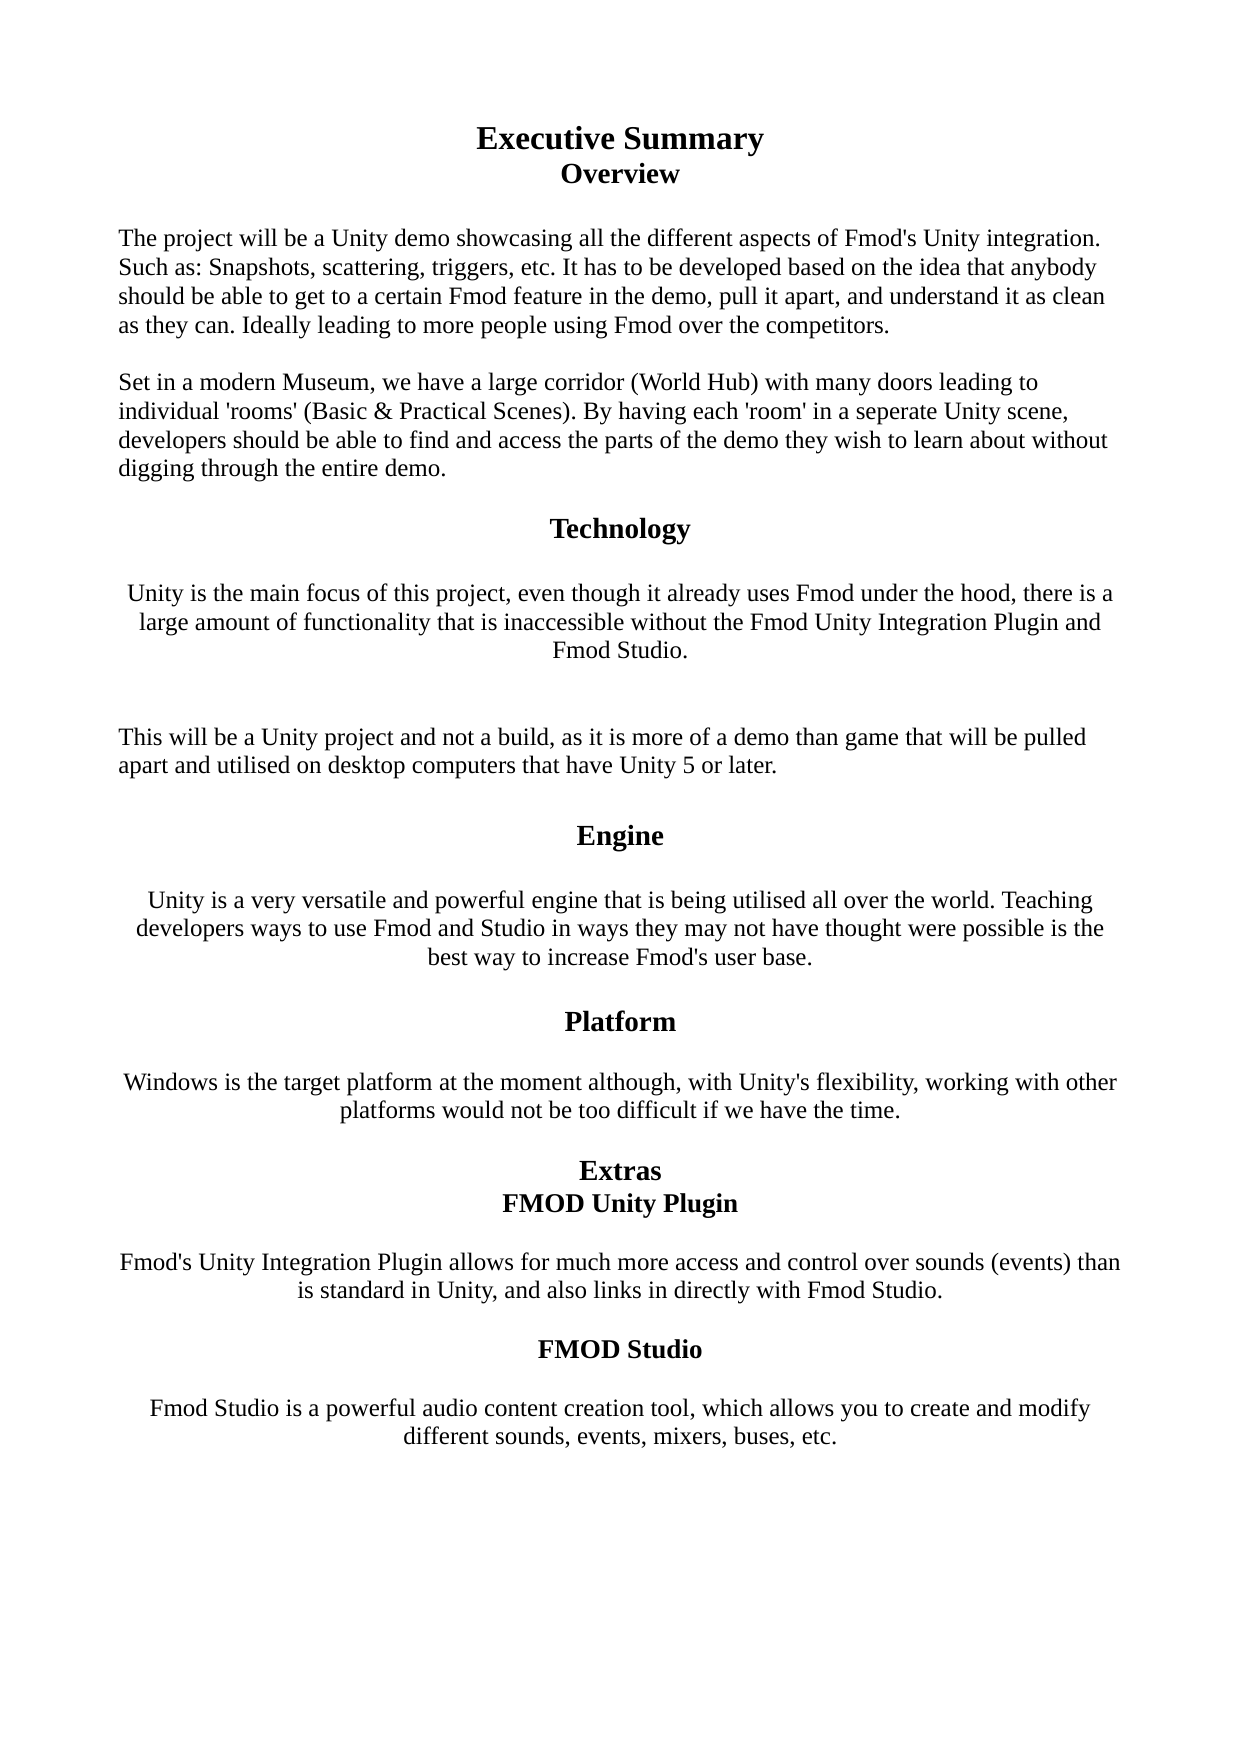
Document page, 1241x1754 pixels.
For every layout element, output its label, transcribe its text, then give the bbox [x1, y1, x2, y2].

text Unity is a very versatile and powerful engine that is being utilised all over the world. Teaching developers ways to use Fmod and Studio in ways they may not have thought were possible is the best way to increase Fmod's user base. [118, 885, 1122, 971]
text Engine [118, 818, 1122, 851]
text This will be a Unity project and not a build, as it is more of a demo than game that will be pulled apart and utilised on desktop computers that have Unity 5 or later. [118, 722, 1122, 779]
text Set in a modern Museum, we have a large corridor (World Hub) with many doors leading to individual 'rooms' (Basic & Practical Scenes). By having each 'room' in a seperate Unity scene, developers should be able to find and access the parts of the demo they wish to learn about without digging through the entire demo. [118, 367, 1122, 482]
text Fmod's Unity Integration Plugin allows for much more access and control over sounds (events) than is standard in Unity, and also links in directly with Fmod Studio. [118, 1247, 1122, 1304]
text The project will be a Unity demo showcasing all the different aspects of Fmod's Unity integration. [118, 223, 1122, 252]
text Overview [118, 156, 1122, 190]
text Platform [118, 1004, 1122, 1038]
text FMOD Unity Plugin [118, 1187, 1122, 1218]
text Windows is the target platform at the moment although, with Unity's flexibility, working with other platforms would not be too difficult if we have the time. [118, 1067, 1122, 1124]
text Executive Summary [118, 118, 1122, 156]
text FMOD Studio [118, 1333, 1122, 1364]
text Technology [118, 511, 1122, 544]
text Extras [118, 1153, 1122, 1187]
text Fmod Studio is a powerful audio content creation tool, which allows you to create and modify different sounds, events, mixers, buses, etc. [118, 1393, 1122, 1450]
text Such as: Snapshots, scattering, triggers, etc. It has to be developed based on the idea that anybody should be able to get to a certain Fmod feature in the demo, pull it apart, and understand it as clean as they can. Ideally leading to more people using Fmod over the competitors. [118, 252, 1122, 338]
text Unity is the main focus of this project, even though it already uses Fmod under the hood, there is a large amount of functionality that is inaccessible without the Fmod Unity Integration Plugin and Fmod Studio. [118, 578, 1122, 664]
